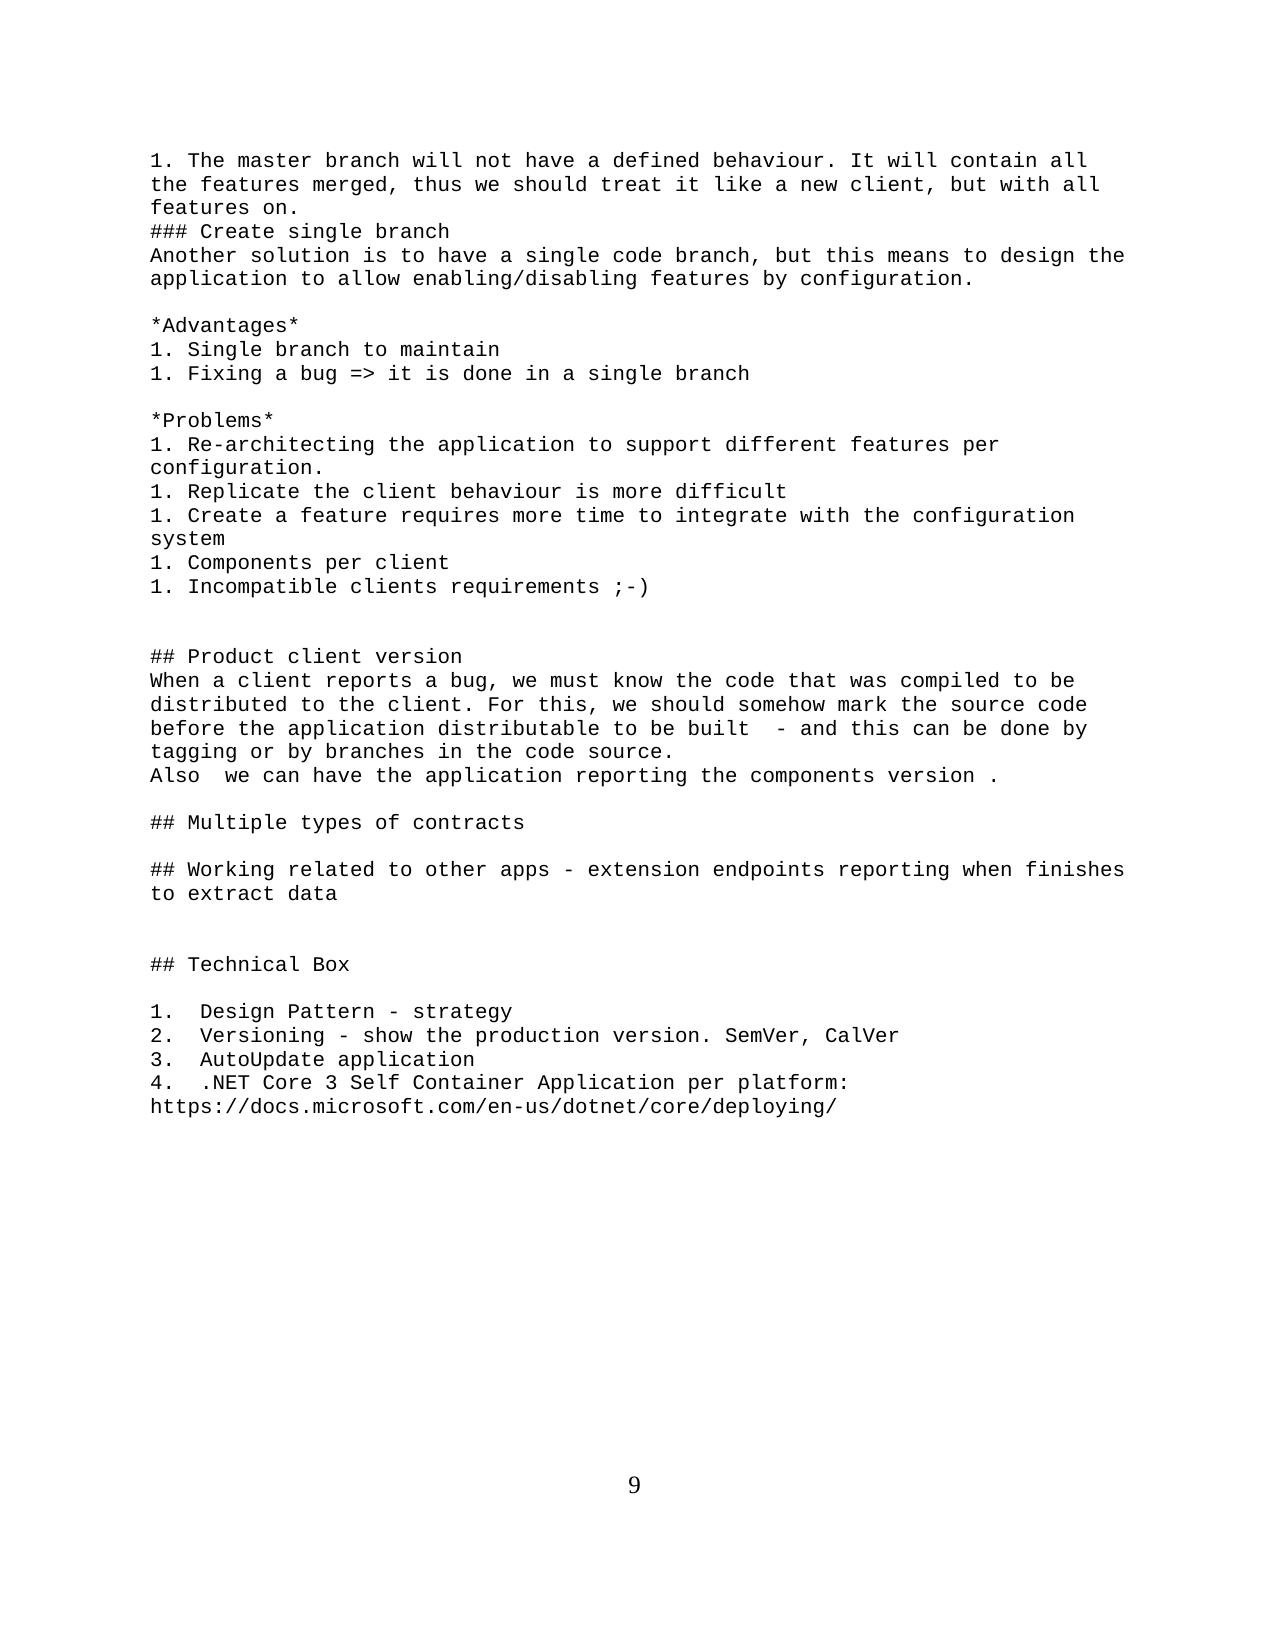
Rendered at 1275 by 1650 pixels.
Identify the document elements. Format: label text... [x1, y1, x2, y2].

text ## Product client version [150, 647, 1125, 670]
text 1. Single branch to maintain [150, 339, 1125, 363]
text ### Create single branch [150, 221, 1125, 244]
text Also we can have the application reporting the components version . [150, 765, 1125, 788]
text When a client reports a bug, we must know the code that was compiled to be distributed to the client. For this, we should somehow mark the source code before the application distributable to be built - and this can be done by tagging or by branches in the code source. [150, 670, 1125, 765]
text 3. AutoUpdate application [150, 1048, 1125, 1072]
text Another solution is to have a single code branch, but this means to design the application to allow enabling/disabling features by configuration. [150, 244, 1125, 292]
text 1. Components per client [150, 552, 1125, 576]
text ## Working related to other apps - extension endpoints reporting when finishes to extract data [150, 859, 1125, 907]
text 2. Versioning - show the production version. SemVer, CalVer [150, 1025, 1125, 1048]
text *Problems* [150, 410, 1125, 434]
text 1. Re-architecting the application to support different features per configuration. [150, 434, 1125, 481]
text ## Multiple types of contracts [150, 812, 1125, 836]
text 1. The master branch will not have a defined behaviour. It will contain all the features merged, thus we should treat it like a new client, but with all features on. [150, 150, 1125, 221]
text ## Technical Box [150, 954, 1125, 978]
text *Advantages* [150, 316, 1125, 339]
text 1. Replicate the client behaviour is more difficult [150, 481, 1125, 505]
text 1. Create a feature requires more time to integrate with the configuration system [150, 505, 1125, 552]
text 1. Incompatible clients requirements ;-) [150, 576, 1125, 599]
text 4. .NET Core 3 Self Container Application per platform: https://docs.microsoft.com/en-us/dotnet/core/deploying/ [150, 1072, 1125, 1119]
text 1. Design Pattern - strategy [150, 1001, 1125, 1025]
text 1. Fixing a bug => it is done in a single branch [150, 363, 1125, 386]
